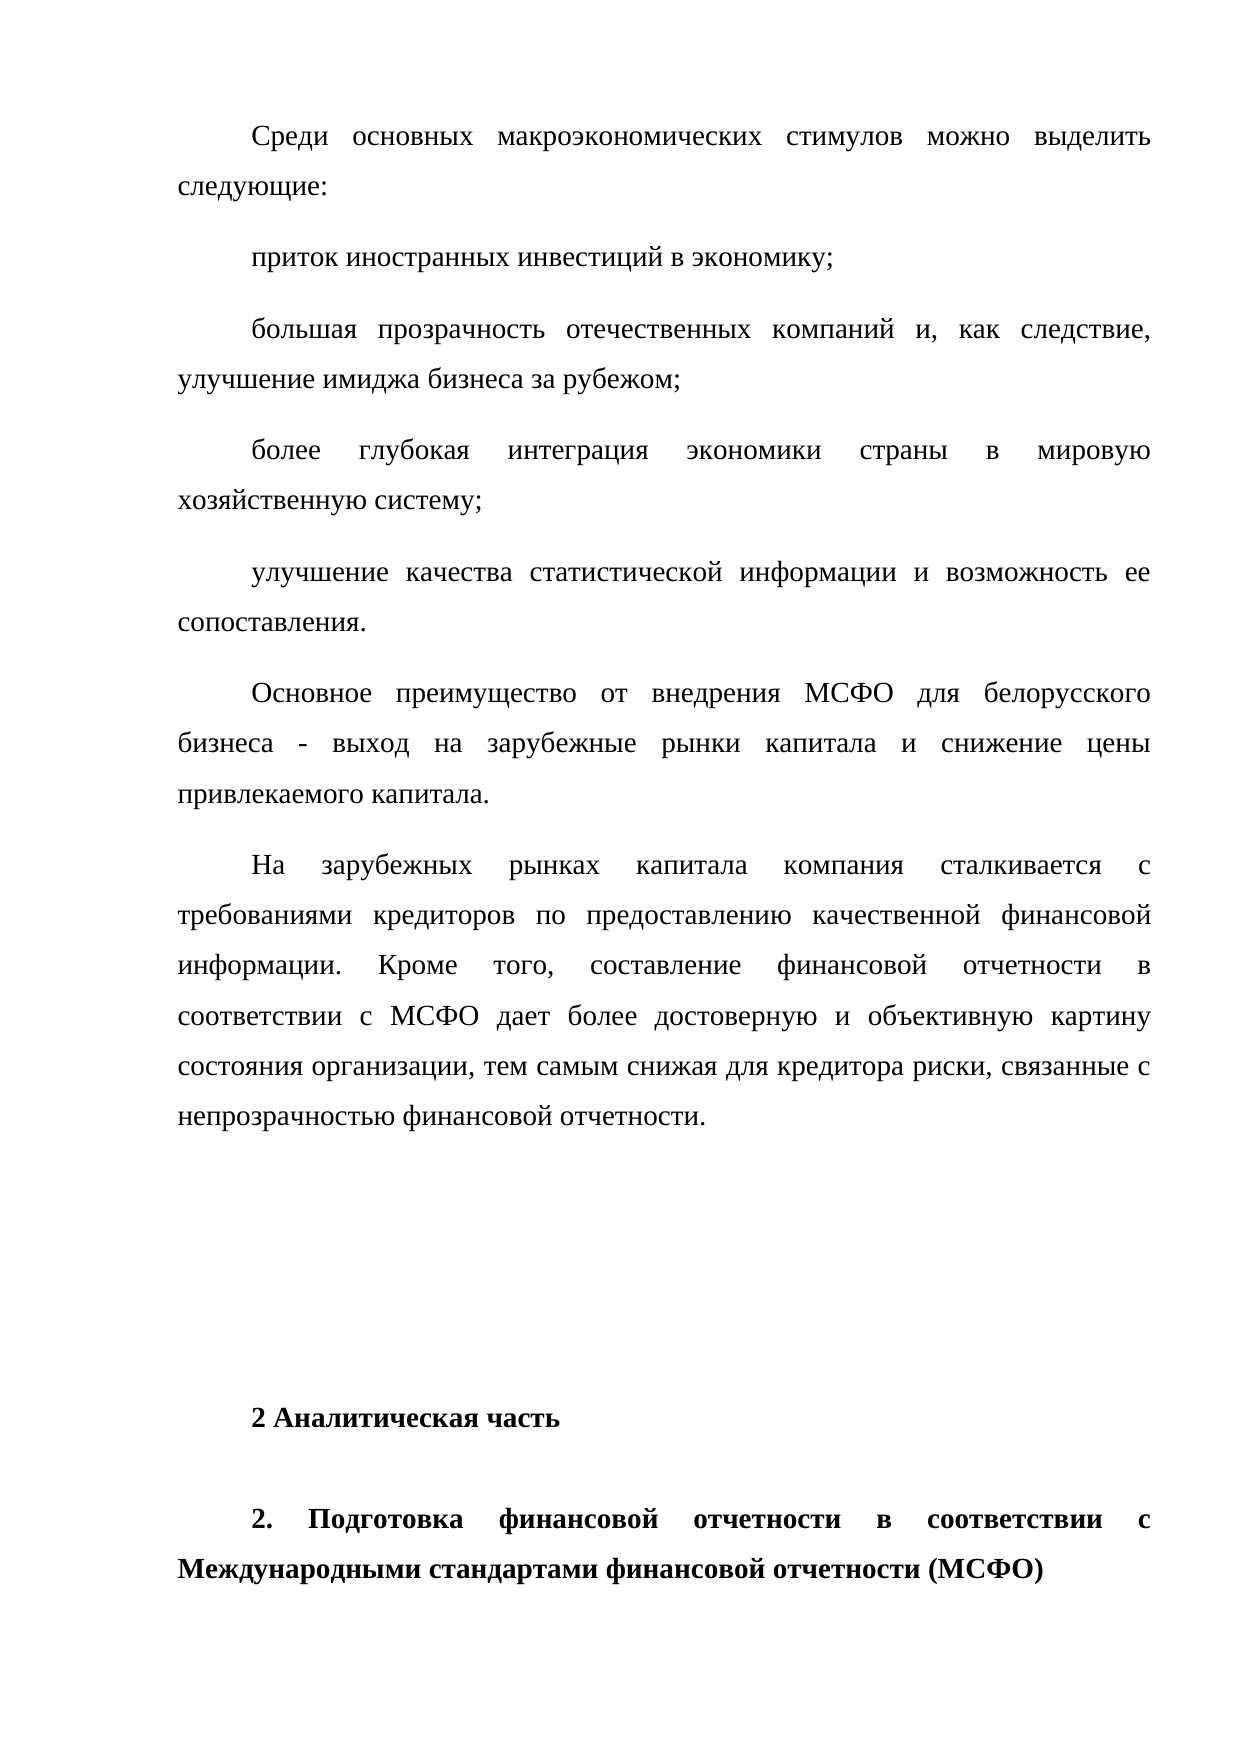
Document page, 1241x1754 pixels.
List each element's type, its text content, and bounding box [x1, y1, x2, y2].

text 2. Подготовка финансовой отчетности в соответствии с Международными стандартами финансовой отчетности (МСФО) [177, 1501, 1152, 1585]
text приток иностранных инвестиций в экономику; [177, 239, 1152, 273]
text 2 Аналитическая часть [177, 1400, 1152, 1434]
text улучшение качества статистической информации и возможность ее сопоставления. [177, 554, 1152, 637]
text более глубокая интеграция экономики страны в мировую хозяйственную систему; [177, 432, 1152, 516]
text На зарубежных рынках капитала компания сталкивается с требованиями кредиторов по предоставлению качественной финансовой информации. Кроме того, составление финансовой отчетности в соответствии с МСФО дает более достоверную и объективную картину состояния организации, тем самым снижая для кредитора риски, связанные с непрозрачностью финансовой отчетности. [177, 847, 1152, 1132]
text Основное преимущество от внедрения МСФО для белорусского бизнеса - выход на зарубежные рынки капитала и снижение цены привлекаемого капитала. [177, 675, 1152, 809]
text большая прозрачность отечественных компаний и, как следствие, улучшение имиджа бизнеса за рубежом; [177, 311, 1152, 394]
text Среди основных макроэкономических стимулов можно выделить следующие: [177, 118, 1152, 202]
